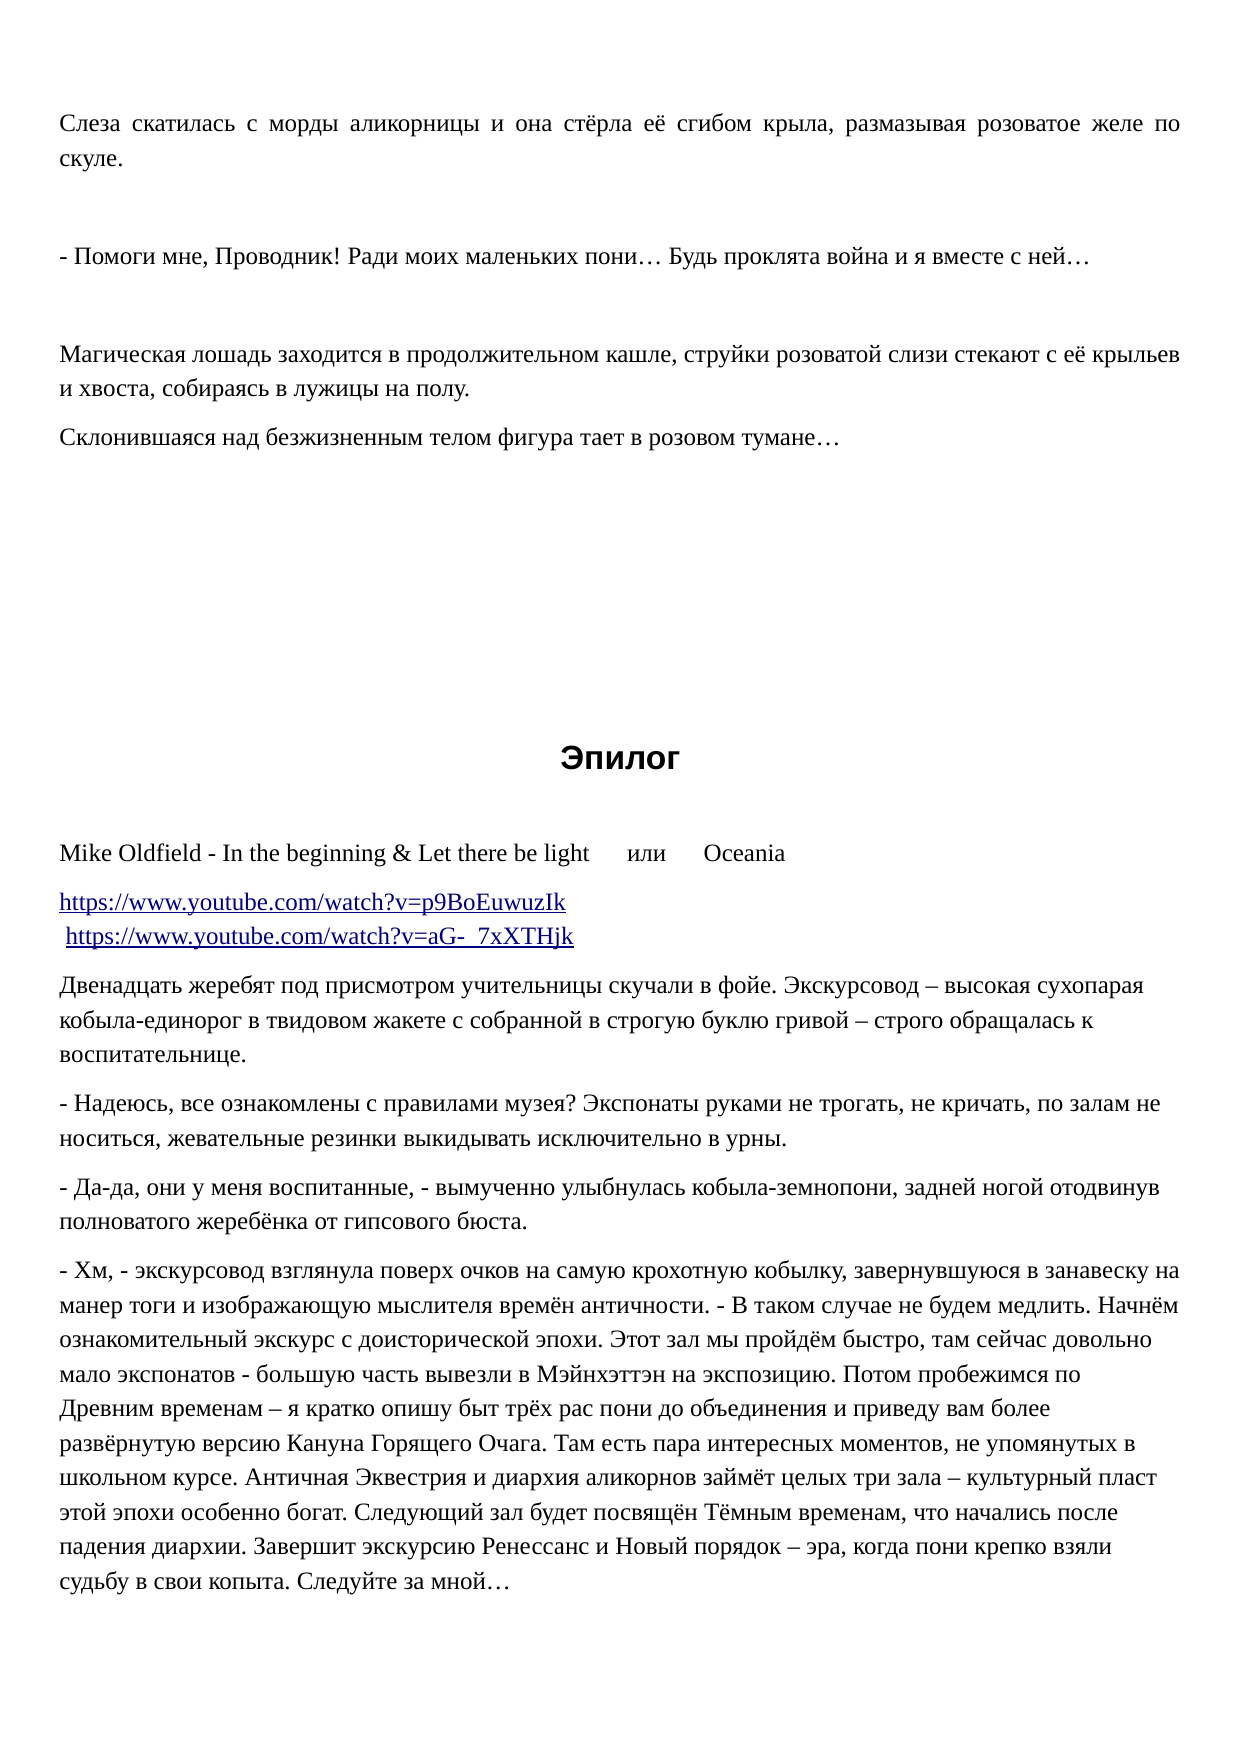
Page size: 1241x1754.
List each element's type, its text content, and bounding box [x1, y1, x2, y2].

text Mike Oldfield - In the beginning & Let there be light или Oceania [59, 838, 1181, 867]
text Магическая лошадь заходится в продолжительном кашле, струйки розоватой слизи стекают с её крыльев и хвоста, собираясь в лужицы на полу. [59, 339, 1181, 402]
text Слеза скатилась с морды аликорницы и она стёрла её сгибом крыла, размазывая розоватое желе по скуле. [59, 108, 1181, 171]
text https://www.youtube.com/watch?v=p9BoEuwuzIk https://www.youtube.com/watch?v=aG-_7xXTHjk [59, 887, 1181, 950]
subtitle Эпилог [59, 738, 1181, 776]
text Склонившаяся над безжизненным телом фигура тает в розовом тумане… [59, 422, 1181, 451]
text - Да-да, они у меня воспитанные, - вымученно улыбнулась кобыла-земнопони, задней ногой отодвинув полноватого жеребёнка от гипсового бюста. [59, 1172, 1181, 1235]
text - Помоги мне, Проводник! Ради моих маленьких пони… Будь проклята война и я вместе с ней… [59, 241, 1181, 269]
text Двенадцать жеребят под присмотром учительницы скучали в фойе. Экскурсовод – высокая сухопарая кобыла-единорог в твидовом жакете c собранной в строгую буклю гривой – строго обращалась к воспитательнице. [59, 970, 1181, 1068]
text - Хм, - экскурсовод взглянула поверх очков на самую крохотную кобылку, завернувшуюся в занавеску на манер тоги и изображающую мыслителя времён античности. - В таком случае не будем медлить. Начнём ознакомительный экскурс с доисторической эпохи. Этот зал мы пройдём быстро, там сейчас довольно мало экспонатов - большую часть вывезли в Мэйнхэттэн на экспозицию. Потом пробежимся по Древним временам – я кратко опишу быт трёх рас пони до объединения и приведу вам более развёрнутую версию Кануна Горящего Очага. Там есть пара интересных моментов, не упомянутых в школьном курсе. Античная Эквестрия и диархия аликорнов займёт целых три зала – культурный пласт этой эпохи особенно богат. Следующий зал будет посвящён Тёмным временам, что начались после падения диархии. Завершит экскурсию Ренессанс и Новый порядок – эра, когда пони крепко взяли судьбу в свои копыта. Следуйте за мной… [59, 1256, 1181, 1594]
text - Надеюсь, все ознакомлены с правилами музея? Экспонаты руками не трогать, не кричать, по залам не носиться, жевательные резинки выкидывать исключительно в урны. [59, 1088, 1181, 1152]
